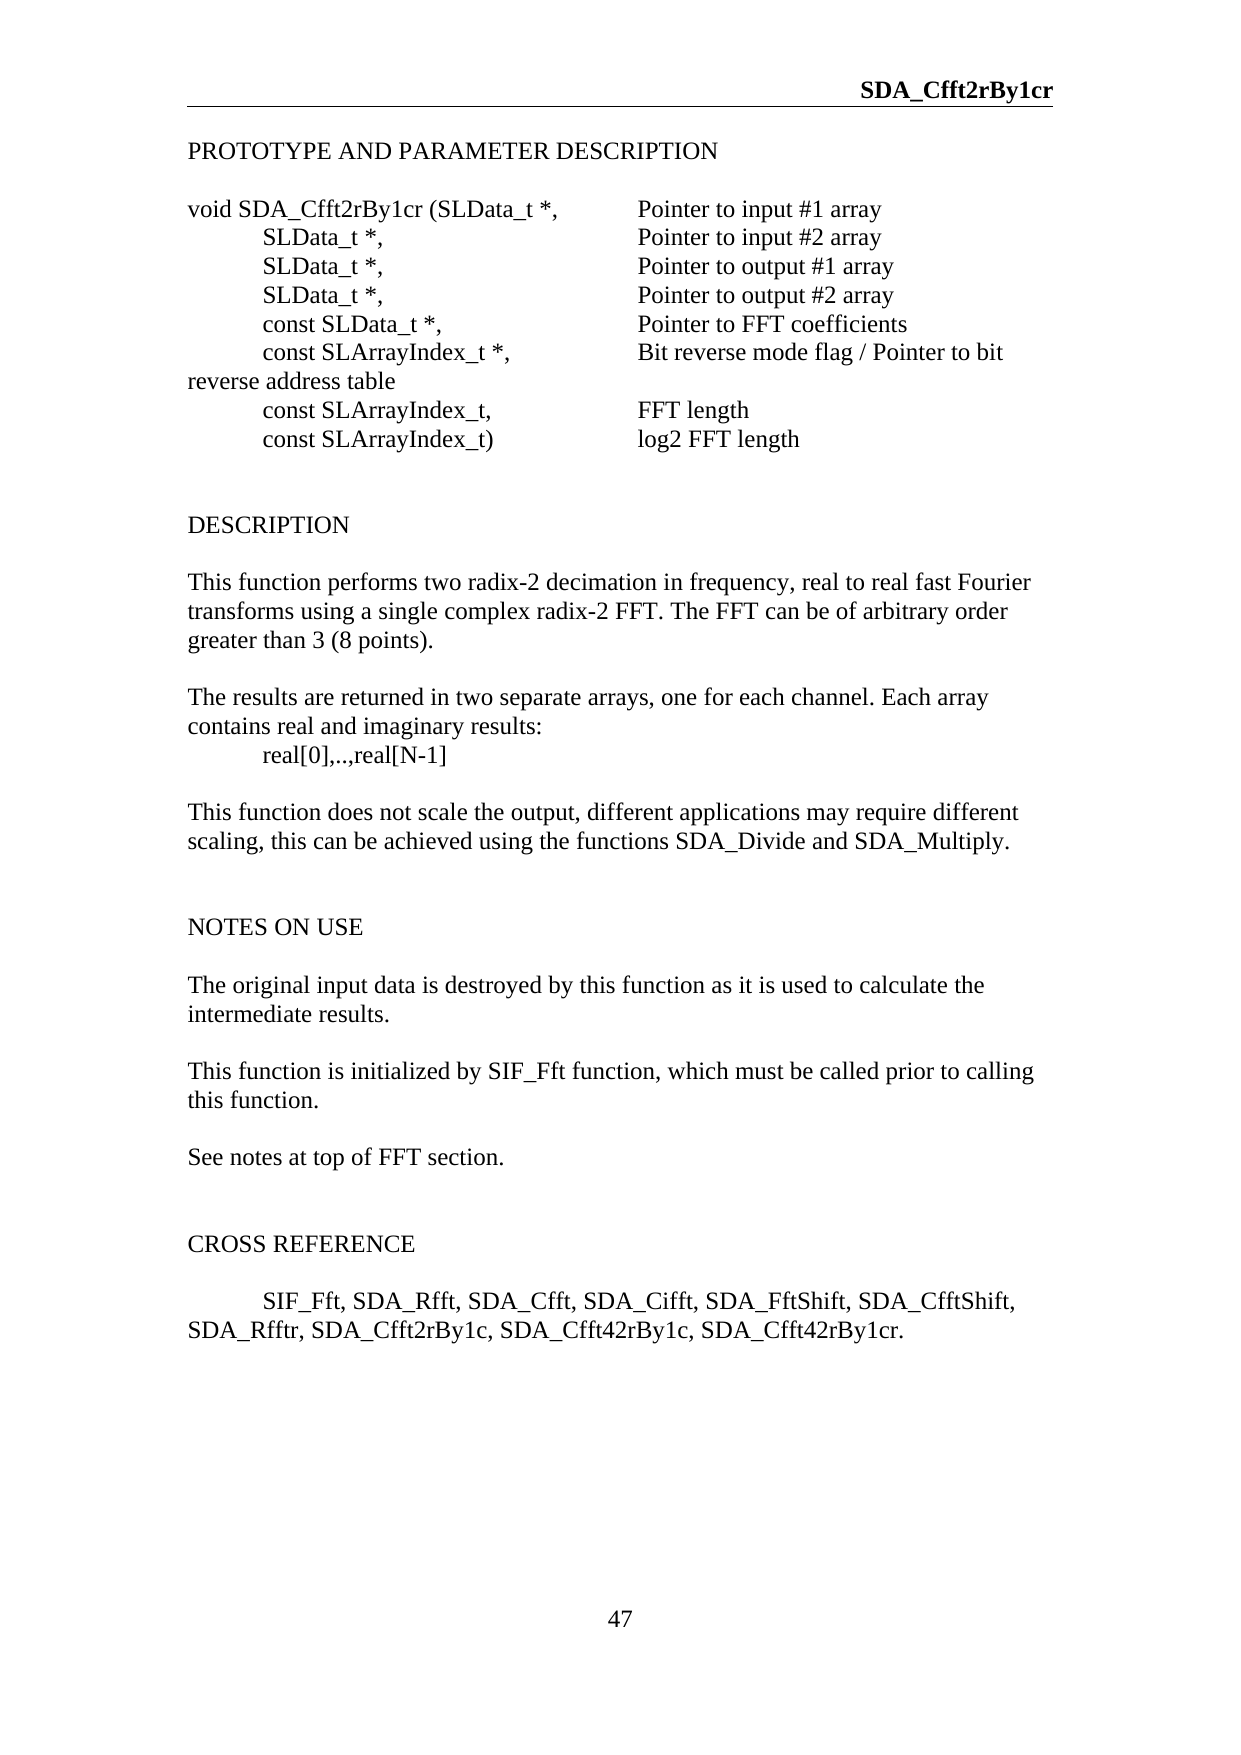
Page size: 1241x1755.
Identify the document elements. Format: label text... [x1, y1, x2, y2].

text void SDA_Cfft2rBy1cr (SLData_t *, Pointer to input #1 array SLData_t *, Pointer to input #2 array SLData_t *, Pointer to output #1 array SLData_t *, Pointer to output #2 array const SLData_t *, Pointer to FFT coefficients const SLArrayIndex_t *, Bit reverse mode flag / Pointer to bit reverse address table const SLArrayIndex_t, FFT length const SLArrayIndex_t) log2 FFT length [187, 194, 1053, 452]
text DESCRIPTION [187, 510, 1053, 539]
text The results are returned in two separate arrays, one for each channel. Each array contains real and imaginary results: real[0],..,real[N-1] [187, 682, 1053, 797]
text CROSS REFERENCE [187, 1229, 1053, 1257]
text NOTES ON USE [187, 912, 1053, 941]
text SIF_Fft, SDA_Rfft, SDA_Cfft, SDA_Cifft, SDA_FftShift, SDA_CfftShift, SDA_Rfftr, SDA_Cfft2rBy1c, SDA_Cfft42rBy1c, SDA_Cfft42rBy1cr. [187, 1286, 1053, 1344]
subtitle SDA_Cfft2rBy1cr [187, 75, 1053, 106]
text The original input data is destroyed by this function as it is used to calculate the intermediate results. [187, 970, 1053, 1027]
text This function is initialized by SIF_Fft function, which must be called prior to calling this function. [187, 1056, 1053, 1114]
text See notes at top of FFT section. [187, 1142, 1053, 1171]
text This function does not scale the output, different applications may require different scaling, this can be achieved using the functions SDA_Divide and SDA_Multiply. [187, 797, 1053, 855]
text PROTOTYPE AND PARAMETER DESCRIPTION [187, 136, 1053, 165]
text This function performs two radix-2 decimation in frequency, real to real fast Fourier transforms using a single complex radix-2 FFT. The FFT can be of arbitrary order greater than 3 (8 points). [187, 567, 1053, 654]
